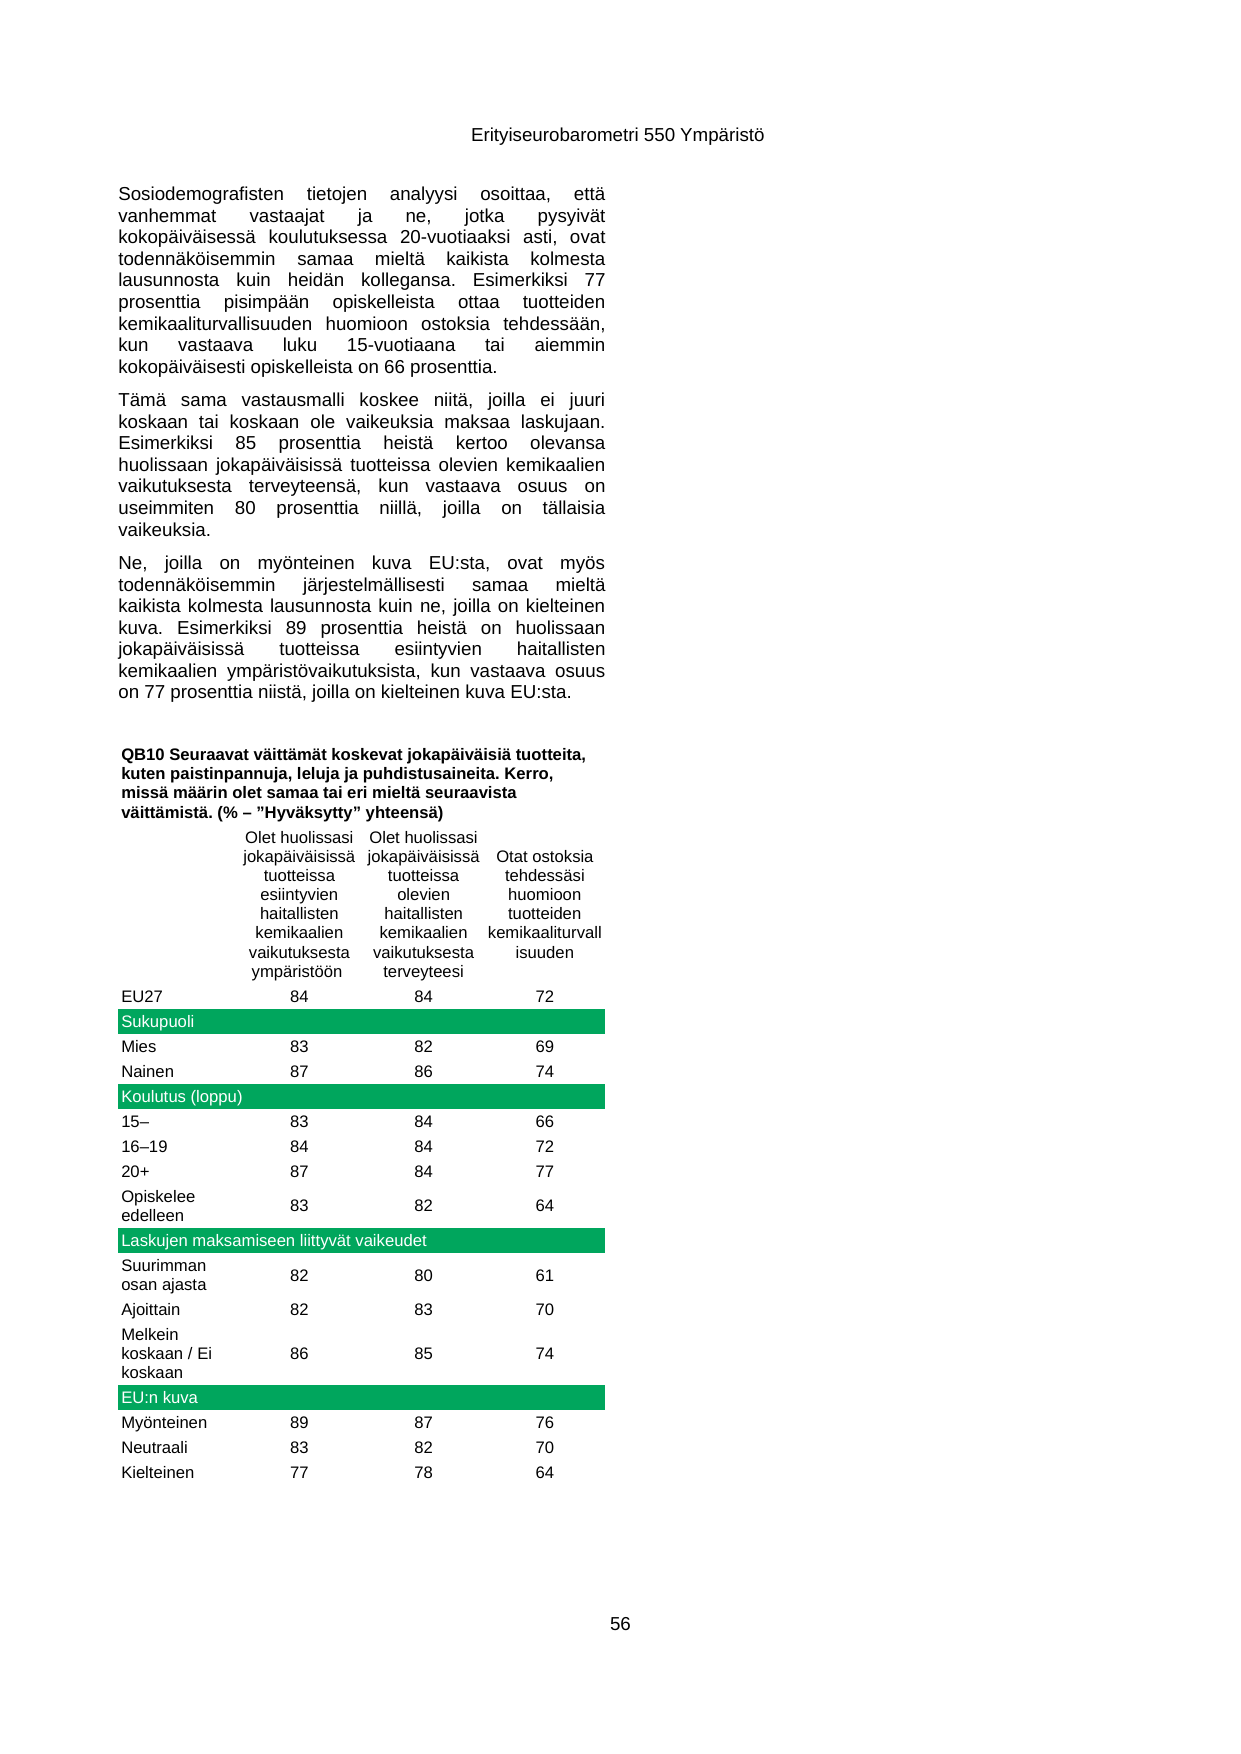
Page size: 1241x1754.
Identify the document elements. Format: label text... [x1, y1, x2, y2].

table_cell 86 [235, 1322, 363, 1385]
table_cell 20+ [118, 1159, 235, 1184]
table_cell Suurimman osan ajasta [118, 1253, 235, 1297]
table_cell 76 [484, 1410, 605, 1435]
text Ne, joilla on myönteinen kuva EU:sta, ovat myös todennäköisemmin järjestelmällisesti samaa mieltä kaikista kolmesta lausunnosta kuin ne, joilla on kielteinen kuva. Esimerkiksi 89 prosenttia heistä on huolissaan jokapäiväisissä tuotteissa esiintyvien haitallisten kemikaalien ympäristövaikutuksista, kun vastaava osuus on 77 prosenttia niistä, joilla on kielteinen kuva EU:sta. [118, 552, 605, 703]
table_cell 83 [235, 1435, 363, 1460]
table_cell 83 [235, 1109, 363, 1134]
table_cell [118, 825, 235, 984]
table_cell 87 [363, 1410, 484, 1435]
table_cell 70 [484, 1435, 605, 1460]
table_cell 87 [235, 1059, 363, 1084]
table_cell Sukupuoli [118, 1009, 605, 1034]
table_cell 82 [363, 1435, 484, 1460]
table_cell 85 [363, 1322, 484, 1385]
table_cell 64 [484, 1460, 605, 1485]
table_cell EU:n kuva [118, 1385, 605, 1410]
table_cell Ajoittain [118, 1297, 235, 1322]
table_cell Opiskelee edelleen [118, 1184, 235, 1228]
table_cell Otat ostoksia tehdessäsi huomioon tuotteiden kemikaaliturvallisuuden [484, 825, 605, 984]
table_cell 84 [363, 1159, 484, 1184]
table_cell Nainen [118, 1059, 235, 1084]
table_cell 66 [484, 1109, 605, 1134]
table_cell 87 [235, 1159, 363, 1184]
table_cell 15– [118, 1109, 235, 1134]
table_cell 16–19 [118, 1134, 235, 1159]
table_cell 72 [484, 984, 605, 1009]
table_cell 74 [484, 1059, 605, 1084]
table_cell Laskujen maksamiseen liittyvät vaikeudet [118, 1228, 605, 1253]
table_cell Melkein koskaan / Ei koskaan [118, 1322, 235, 1385]
table_cell 84 [363, 984, 484, 1009]
table_cell 84 [363, 1134, 484, 1159]
table_cell Mies [118, 1034, 235, 1059]
table_cell 77 [484, 1159, 605, 1184]
table_cell 69 [484, 1034, 605, 1059]
table_cell 82 [235, 1253, 363, 1297]
table_cell Myönteinen [118, 1410, 235, 1435]
table_cell EU27 [118, 984, 235, 1009]
table_cell 83 [235, 1034, 363, 1059]
text Tämä sama vastausmalli koskee niitä, joilla ei juuri koskaan tai koskaan ole vaikeuksia maksaa laskujaan. Esimerkiksi 85 prosenttia heistä kertoo olevansa huolissaan jokapäiväisissä tuotteissa olevien kemikaalien vaikutuksesta terveyteensä, kun vastaava osuus on useimmiten 80 prosenttia niillä, joilla on tällaisia vaikeuksia. [118, 389, 605, 540]
table_cell 61 [484, 1253, 605, 1297]
table_cell 82 [363, 1034, 484, 1059]
table_cell 84 [363, 1109, 484, 1134]
table_cell 84 [235, 984, 363, 1009]
table_cell 83 [235, 1184, 363, 1228]
text Sosiodemografisten tietojen analyysi osoittaa, että vanhemmat vastaajat ja ne, jotka pysyivät kokopäiväisessä koulutuksessa 20-vuotiaaksi asti, ovat todennäköisemmin samaa mieltä kaikista kolmesta lausunnosta kuin heidän kollegansa. Esimerkiksi 77 prosenttia pisimpään opiskelleista ottaa tuotteiden kemikaaliturvallisuuden huomioon ostoksia tehdessään, kun vastaava luku 15-vuotiaana tai aiemmin kokopäiväisesti opiskelleista on 66 prosenttia. [118, 183, 605, 377]
table_cell 80 [363, 1253, 484, 1297]
table_cell 83 [363, 1297, 484, 1322]
table_cell 84 [235, 1134, 363, 1159]
table_cell 64 [484, 1184, 605, 1228]
table_cell 78 [363, 1460, 484, 1485]
table_cell 72 [484, 1134, 605, 1159]
table_cell Kielteinen [118, 1460, 235, 1485]
table_cell 82 [363, 1184, 484, 1228]
table_cell 86 [363, 1059, 484, 1084]
table_cell Olet huolissasi jokapäiväisissä tuotteissa olevien haitallisten kemikaalien vaikutuksesta terveyteesi [363, 825, 484, 984]
table_cell Koulutus (loppu) [118, 1084, 605, 1109]
table_cell Neutraali [118, 1435, 235, 1460]
table_header QB10 Seuraavat väittämät koskevat jokapäiväisiä tuotteita, kuten paistinpannuja, leluja ja puhdistusaineita. Kerro, missä määrin olet samaa tai eri mieltä seuraavista väittämistä. (% – ”Hyväksytty” yhteensä) [118, 742, 605, 824]
table_cell 70 [484, 1297, 605, 1322]
table_cell 89 [235, 1410, 363, 1435]
table_cell Olet huolissasi jokapäiväisissä tuotteissa esiintyvien haitallisten kemikaalien vaikutuksesta ympäristöön [235, 825, 363, 984]
table_cell 82 [235, 1297, 363, 1322]
table_cell 77 [235, 1460, 363, 1485]
table_cell 74 [484, 1322, 605, 1385]
